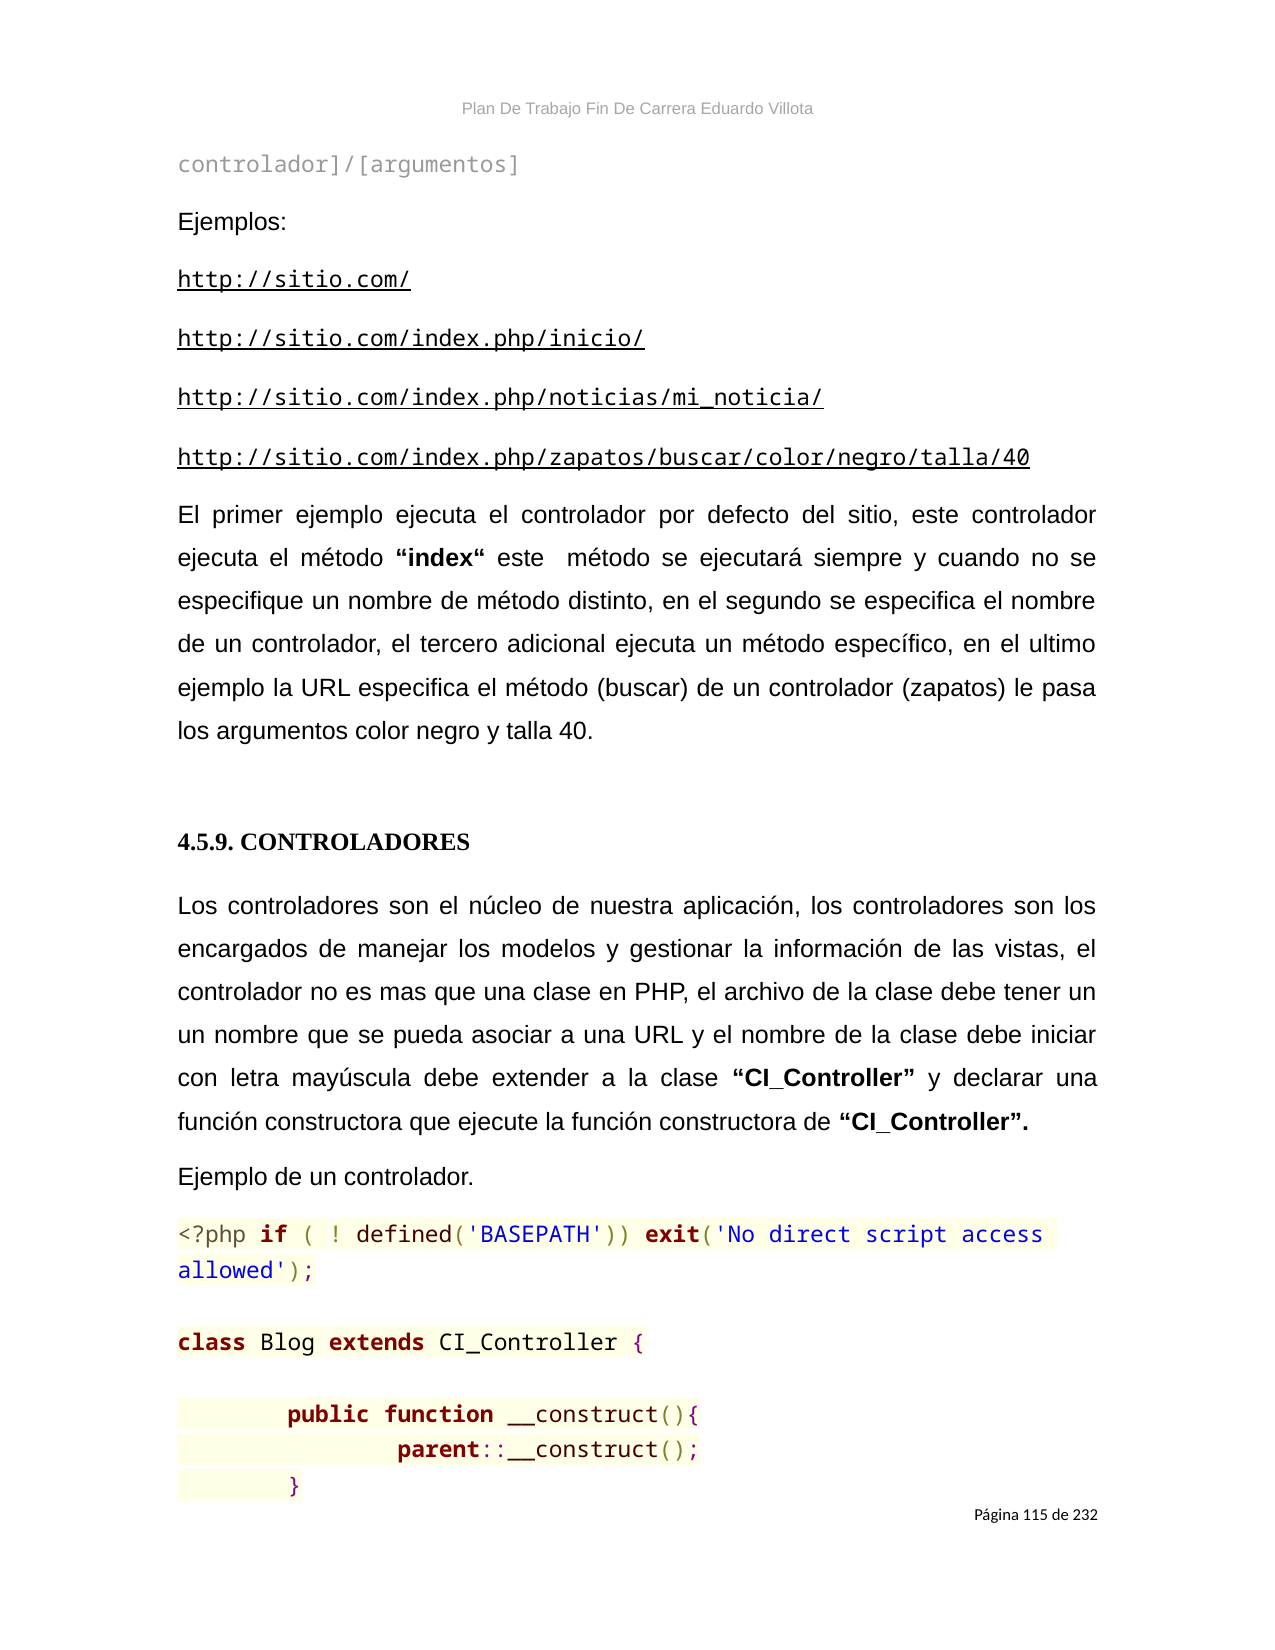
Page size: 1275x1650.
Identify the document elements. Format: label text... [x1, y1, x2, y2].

text http://sitio.com/index.php/zapatos/buscar/color/negro/talla/40 [177, 441, 1098, 472]
text controlador]/[argumentos] [177, 148, 1098, 179]
text <?php if ( ! defined('BASEPATH')) exit('No direct script access allowed'); [177, 1218, 1098, 1285]
text } [177, 1469, 1098, 1501]
text http://sitio.com/index.php/inicio/ [177, 322, 1098, 353]
text Ejemplo de un controlador. [177, 1162, 1098, 1191]
text public function __construct(){ [177, 1397, 1098, 1429]
text http://sitio.com/index.php/noticias/mi_noticia/ [177, 381, 1098, 413]
text class Blog extends CI_Controller { [177, 1326, 1098, 1357]
text El primer ejemplo ejecuta el controlador por defecto del sitio, este controlador ejecuta el método “index“ este método se ejecutará siempre y cuando no se especifique un nombre de método distinto, en el segundo se especifica el nombre de un controlador, el tercero adicional ejecuta un método específico, en el ultimo ejemplo la URL especifica el método (buscar) de un controlador (zapatos) le pasa los argumentos color negro y talla 40. [177, 500, 1098, 744]
text http://sitio.com/ [177, 263, 1098, 294]
text parent::__construct(); [177, 1433, 1098, 1465]
text Ejemplos: [177, 207, 1098, 236]
text Los controladores son el núcleo de nuestra aplicación, los controladores son los encargados de manejar los modelos y gestionar la información de las vistas, el controlador no es mas que una clase en PHP, el archivo de la clase debe tener un un nombre que se pueda asociar a una URL y el nombre de la clase debe iniciar con letra mayúscula debe extender a la clase “CI_Controller” y declarar una función constructora que ejecute la función constructora de “CI_Controller”. [177, 891, 1098, 1135]
text 4.5.9. CONTROLADORES [177, 827, 1098, 856]
